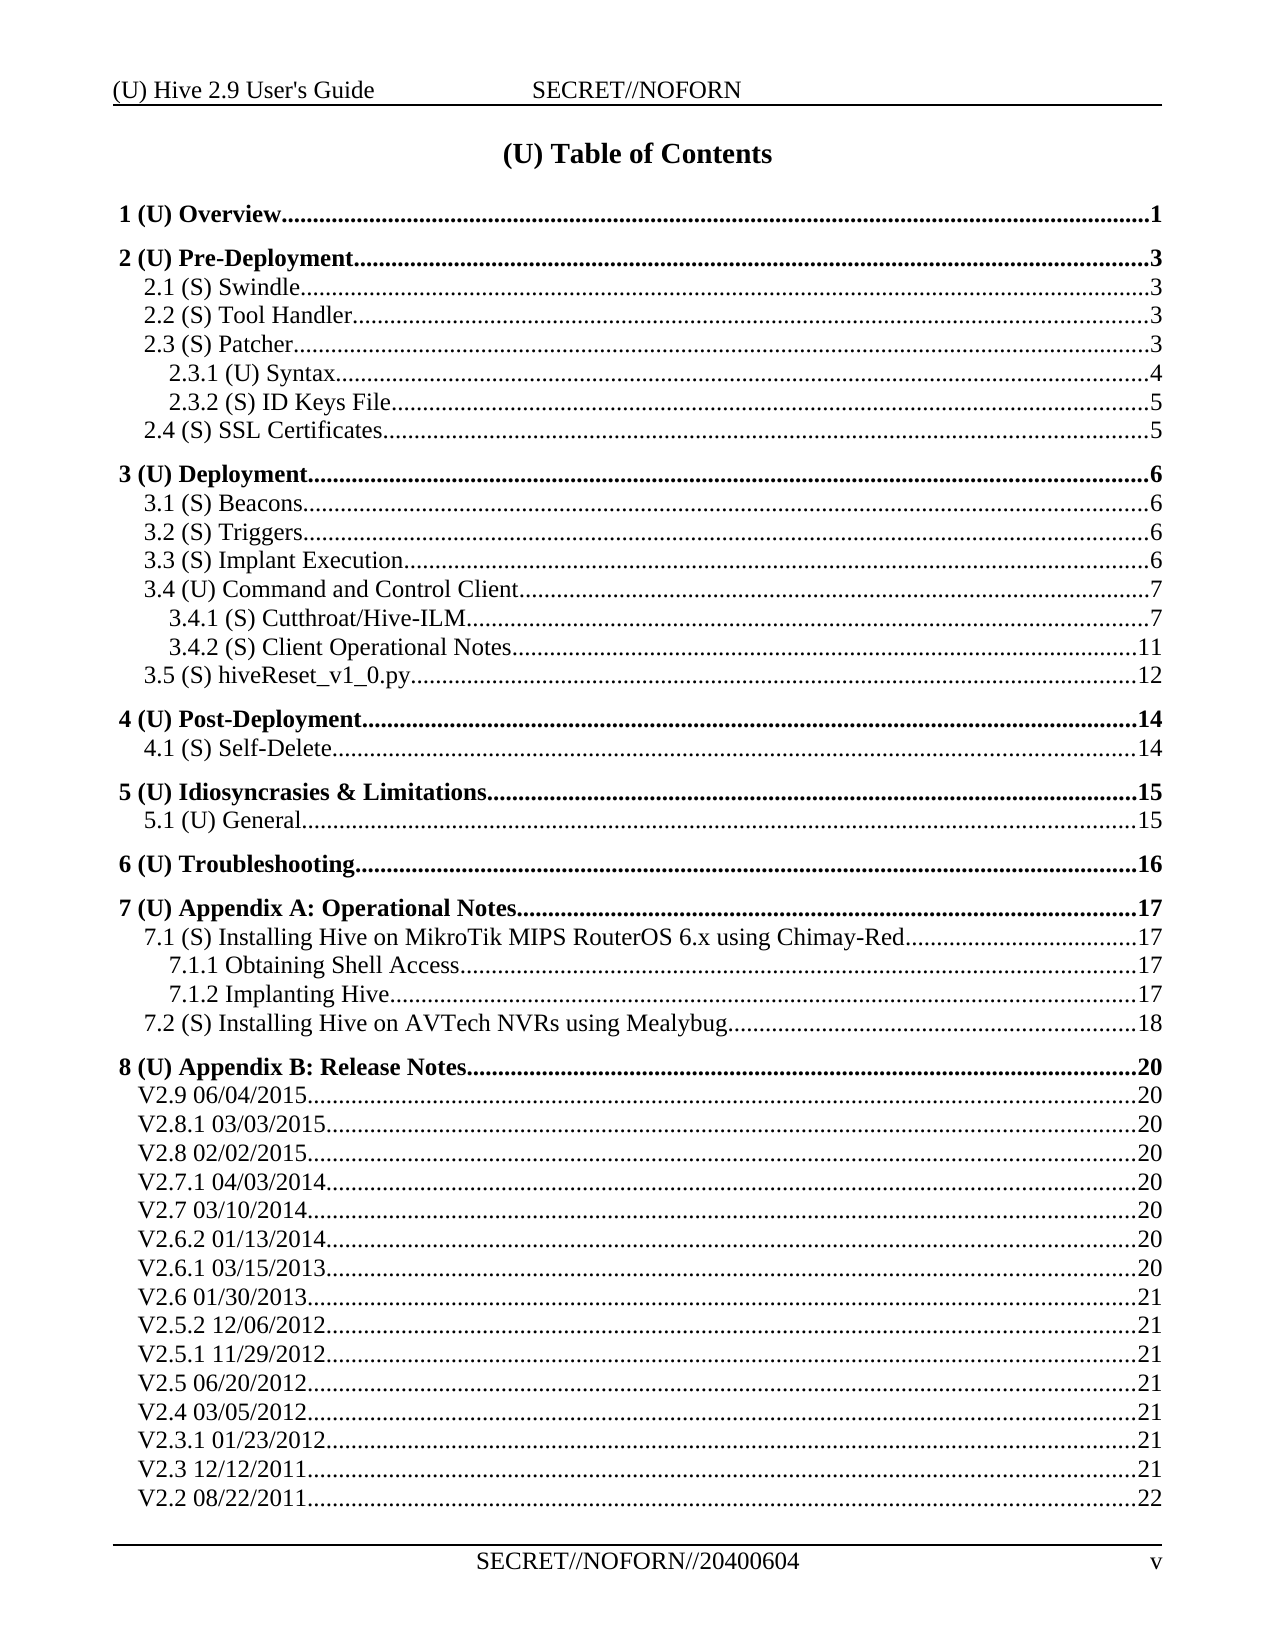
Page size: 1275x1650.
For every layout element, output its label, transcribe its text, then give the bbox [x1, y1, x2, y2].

text 1 (U) Overview 1 [112, 199, 1162, 228]
text V2.3 12/12/2011 21 [137, 1454, 1162, 1483]
text V2.6.1 03/15/2013 20 [137, 1253, 1162, 1282]
text V2.7.1 04/03/2014 20 [137, 1167, 1162, 1196]
text V2.8.1 03/03/2015 20 [137, 1109, 1162, 1138]
text 7.1 (S) Installing Hive on MikroTik MIPS RouterOS 6.x using Chimay-Red 17 [137, 922, 1162, 951]
text 4.1 (S) Self-Delete 14 [137, 733, 1162, 762]
text 2.1 (S) Swindle 3 [137, 272, 1162, 301]
text 2 (U) Pre-Deployment 3 [112, 243, 1162, 272]
text 3.4.1 (S) Cutthroat/Hive-ILM 7 [162, 603, 1162, 632]
text 2.3.1 (U) Syntax 4 [162, 358, 1162, 387]
text 7.2 (S) Installing Hive on AVTech NVRs using Mealybug 18 [137, 1008, 1162, 1037]
text V2.5.2 12/06/2012 21 [137, 1311, 1162, 1339]
text 2.3.2 (S) ID Keys File 5 [162, 387, 1162, 416]
text 3.4 (U) Command and Control Client 7 [137, 574, 1162, 603]
text 3.4.2 (S) Client Operational Notes 11 [162, 632, 1162, 661]
text 3.5 (S) hiveReset_v1_0.py 12 [137, 661, 1162, 689]
text V2.7 03/10/2014 20 [137, 1196, 1162, 1224]
title (U) Table of Contents [112, 136, 1162, 169]
text V2.5 06/20/2012 21 [137, 1368, 1162, 1397]
text V2.3.1 01/23/2012 21 [137, 1426, 1162, 1454]
text 2.3 (S) Patcher 3 [137, 329, 1162, 358]
text 7.1.2 Implanting Hive 17 [162, 979, 1162, 1008]
text 2.2 (S) Tool Handler 3 [137, 301, 1162, 329]
text V2.4 03/05/2012 21 [137, 1397, 1162, 1426]
text 4 (U) Post-Deployment 14 [112, 704, 1162, 733]
text 8 (U) Appendix B: Release Notes 20 [112, 1052, 1162, 1081]
text V2.2 08/22/2011 22 [137, 1483, 1162, 1512]
text 3.2 (S) Triggers 6 [137, 517, 1162, 546]
text V2.8 02/02/2015 20 [137, 1138, 1162, 1167]
text 5.1 (U) General 15 [137, 806, 1162, 834]
text 7.1.1 Obtaining Shell Access 17 [162, 951, 1162, 979]
text 2.4 (S) SSL Certificates 5 [137, 416, 1162, 444]
text 3.3 (S) Implant Execution 6 [137, 546, 1162, 574]
text 6 (U) Troubleshooting 16 [112, 849, 1162, 878]
text 7 (U) Appendix A: Operational Notes 17 [112, 893, 1162, 922]
text V2.5.1 11/29/2012 21 [137, 1339, 1162, 1368]
text V2.9 06/04/2015 20 [137, 1081, 1162, 1109]
text V2.6 01/30/2013 21 [137, 1282, 1162, 1311]
text 3 (U) Deployment 6 [112, 459, 1162, 488]
text 3.1 (S) Beacons 6 [137, 488, 1162, 517]
text V2.6.2 01/13/2014 20 [137, 1224, 1162, 1253]
text 5 (U) Idiosyncrasies & Limitations 15 [112, 777, 1162, 806]
